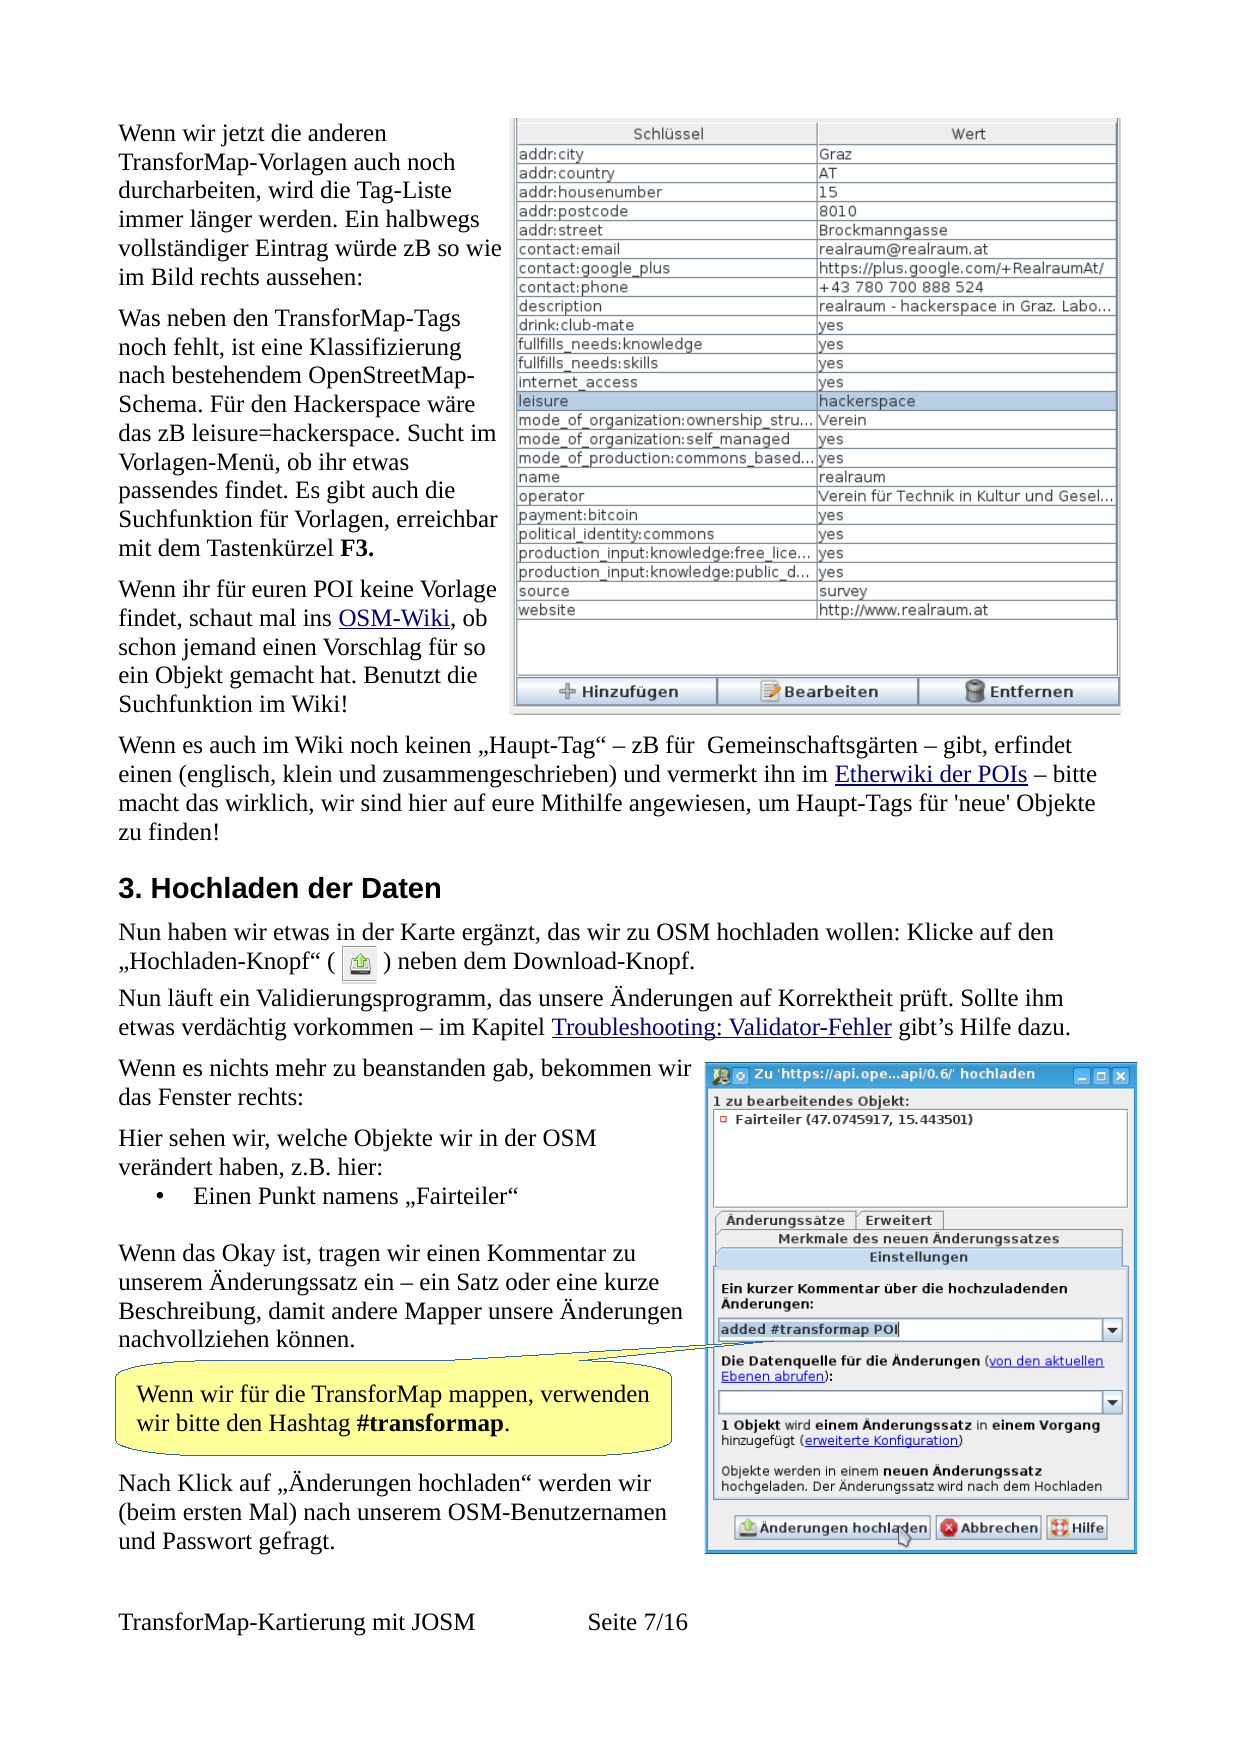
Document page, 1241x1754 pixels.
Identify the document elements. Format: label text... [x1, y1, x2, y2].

text Nun läuft ein Validierungsprogramm, das unsere Änderungen auf Korrektheit prüft. Sollte ihm etwas verdächtig vorkommen – im Kapitel Troubleshooting: Validator-Fehler gibt’s Hilfe dazu. [118, 983, 1122, 1041]
text Hier sehen wir, welche Objekte wir in der OSM verändert haben, z.B. hier: [118, 1123, 704, 1181]
text Was neben den TransforMap-Tags noch fehlt, ist eine Klassifizierung nach bestehendem OpenStreetMap-Schema. Für den Hackerspace wäre das zB leisure=hackerspace. Sucht im Vorlagen-Menü, ob ihr etwas passendes findet. Es gibt auch die Suchfunktion für Vorlagen, erreichbar mit dem Tastenkürzel F3. [118, 303, 509, 562]
list Einen Punkt namens „Fairteiler“ [156, 1181, 704, 1209]
picture [341, 945, 377, 984]
subtitle 3. Hochladen der Daten [118, 871, 1122, 904]
picture [509, 118, 1123, 715]
text Nun haben wir etwas in der Karte ergänzt, das wir zu OSM hochladen wollen: Klicke auf den „Hochladen-Knopf“ ( ) neben dem Download-Knopf. [118, 917, 1122, 983]
text Wenn wir jetzt die anderen TransforMap-Vorlagen auch noch durcharbeiten, wird die Tag-Liste immer länger werden. Ein halbwegs vollständiger Eintrag würde zB so wie im Bild rechts aussehen: [118, 118, 509, 291]
text Wenn ihr für euren POI keine Vorlage findet, schaut mal ins OSM-Wiki, ob schon jemand einen Vorschlag für so ein Objekt gemacht hat. Benutzt die Suchfunktion im Wiki! [118, 574, 1122, 718]
text Wenn es auch im Wiki noch keinen „Haupt-Tag“ – zB für Gemeinschaftsgärten – gibt, erfindet einen (englisch, klein und zusammengeschrieben) und vermerkt ihn im Etherwiki der POIs – bitte macht das wirklich, wir sind hier auf eure Mithilfe angewiesen, um Haupt-Tags für 'neue' Objekte zu finden! [118, 731, 1122, 846]
text Nach Klick auf „Änderungen hochladen“ werden wir (beim ersten Mal) nach unserem OSM-Benutzernamen und Passwort gefragt. [118, 1439, 704, 1554]
text Wenn es nichts mehr zu beanstanden gab, bekommen wir das Fenster rechts: [118, 1053, 1122, 1111]
picture [704, 1062, 1138, 1554]
text Wenn das Okay ist, tragen wir einen Kommentar zu unserem Änderungssatz ein – ein Satz oder eine kurze Beschreibung, damit andere Mapper unsere Änderungen nachvollziehen können. [118, 1238, 704, 1353]
